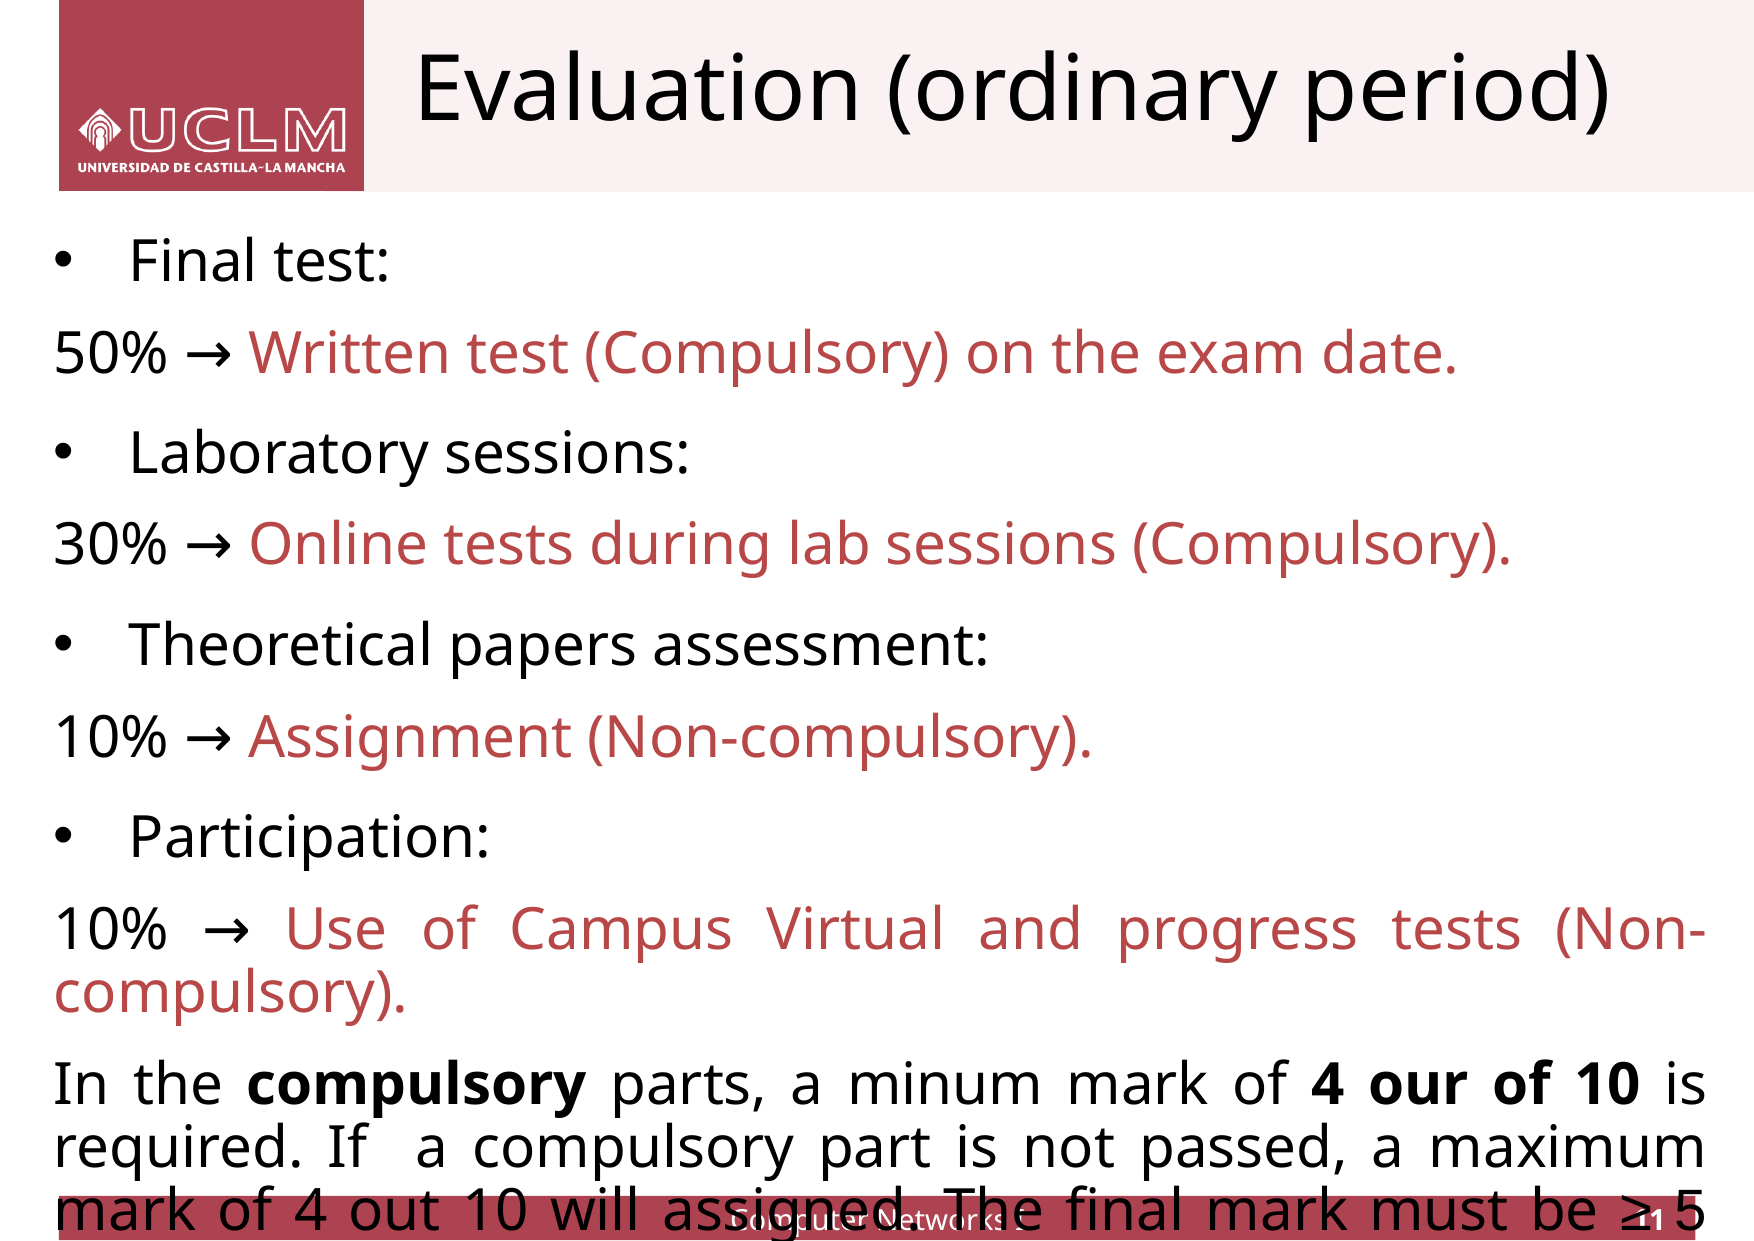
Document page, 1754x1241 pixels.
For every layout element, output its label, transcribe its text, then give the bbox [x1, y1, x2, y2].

title Evaluation (ordinary period) [413, 0, 1667, 198]
picture [59, 0, 364, 191]
list Final test: 50% → Written test (Compulsory) on the exam date. Laboratory sessions: 30% → Online tests during lab sessions (Compulsory). Theoretical papers assessment: 10% → Assignment (Non-compulsory). Participation: 10% → Use of Campus Virtual and progress tests (Non-compulsory). In the compulsory parts, a minum mark of 4 our of 10 is required. If a compulsory part is not passed, a maximum mark of 4 out 10 will assigned. The final mark must be ≥ 5 out of 10 to pass the course. [53, 223, 1708, 1241]
